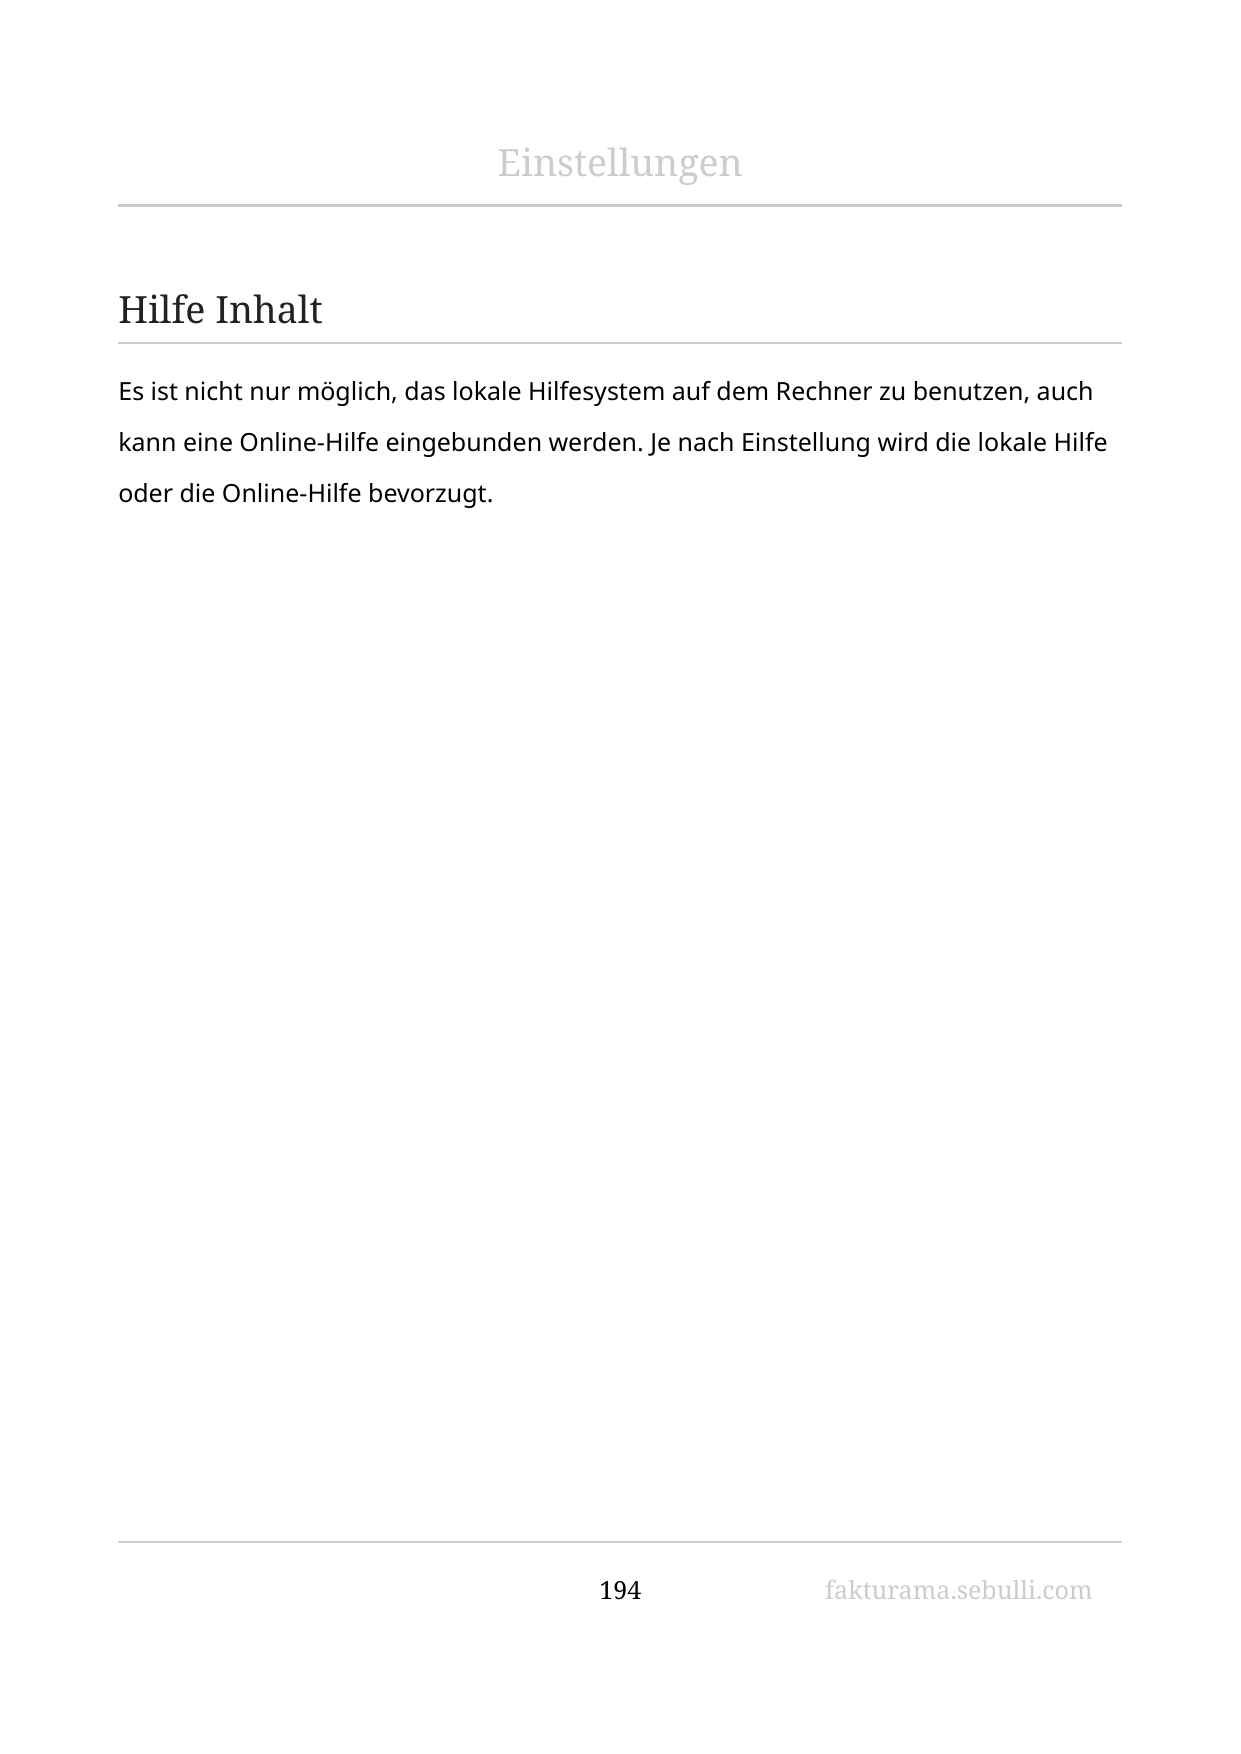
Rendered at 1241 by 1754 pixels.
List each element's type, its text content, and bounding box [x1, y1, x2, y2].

subtitle Hilfe Inhalt [118, 283, 1122, 342]
text Es ist nicht nur möglich, das lokale Hilfesystem auf dem Rechner zu benutzen, auch kann eine Online-Hilfe eingebunden werden. Je nach Einstellung wird die lokale Hilfe oder die Online-Hilfe bevorzugt. [118, 373, 1122, 509]
